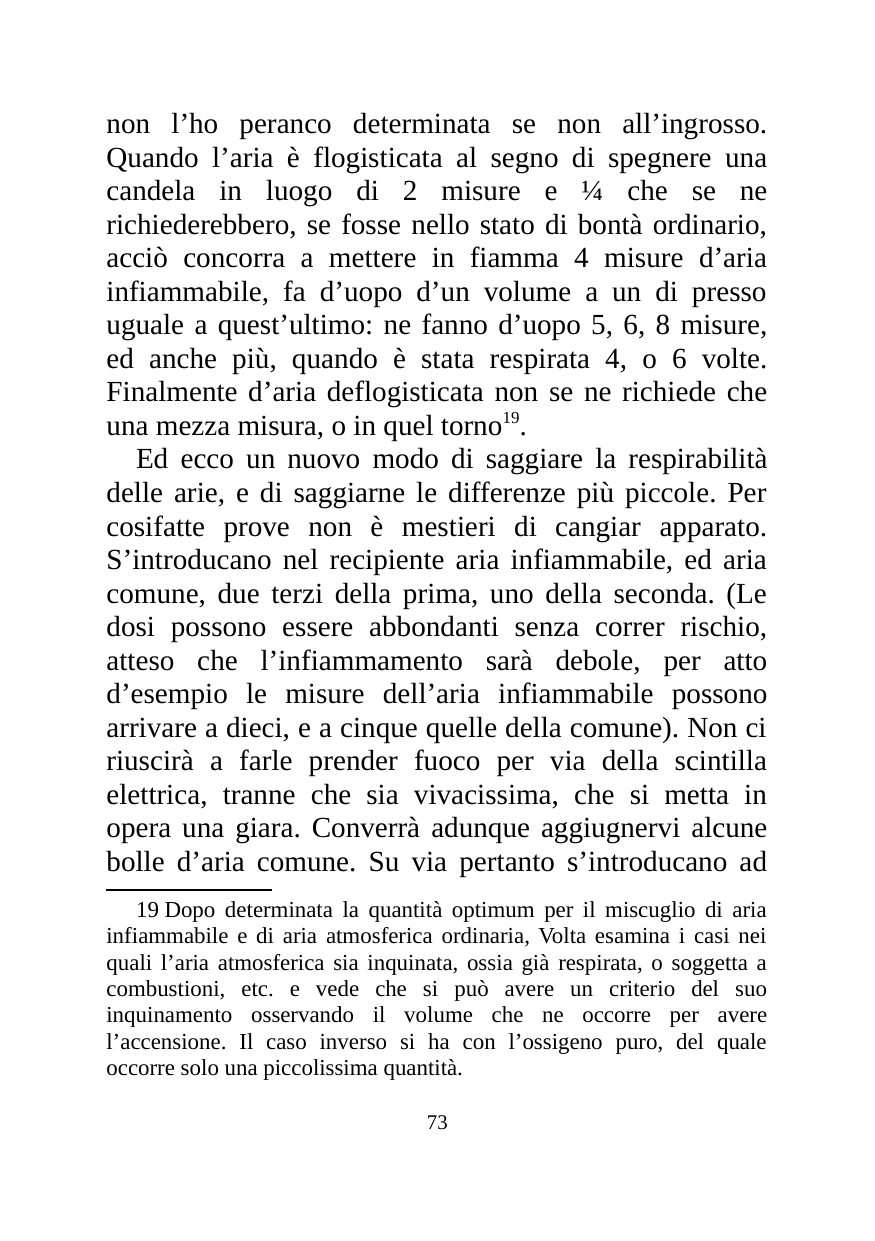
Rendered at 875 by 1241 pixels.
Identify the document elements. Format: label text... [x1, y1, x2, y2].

text Ed ecco un nuovo modo di saggiare la respirabilità delle arie, e di saggiarne le differenze più piccole. Per cosifatte prove non è mestieri di cangiar apparato. S’introducano nel recipiente aria infiammabile, ed aria comune, due terzi della prima, uno della seconda. (Le dosi possono essere abbondanti senza correr rischio, atteso che l’infiammamento sarà debole, per atto d’esempio le misure dell’aria infiammabile possono arrivare a dieci, e a cinque quelle della comune). Non ci riuscirà a farle prender fuoco per via della scintilla elettrica, tranne che sia vivacissima, che si metta in opera una giara. Converrà adunque aggiugnervi alcune bolle d’aria comune. Su via pertanto s’introducano ad [106, 442, 768, 878]
text Dopo determinata la quantità optimum per il miscuglio di aria infiammabile e di aria atmosferica ordinaria, Volta esamina i casi nei quali l’aria atmosferica sia inquinata, ossia già respirata, o soggetta a combustioni, etc. e vede che si può avere un criterio del suo inquinamento osservando il volume che ne occorre per avere l’accensione. Il caso inverso si ha con l’ossigeno puro, del quale occorre solo una piccolissima quantità. [106, 896, 768, 1080]
text non l’ho peranco determinata se non all’ingrosso. Quando l’aria è flogisticata al segno di spegnere una candela in luogo di 2 misure e ¼ che se ne richiederebbero, se fosse nello stato di bontà ordinario, acciò concorra a mettere in fiamma 4 misure d’aria infiammabile, fa d’uopo d’un volume a un di presso uguale a quest’ultimo: ne fanno d’uopo 5, 6, 8 misure, ed anche più, quando è stata respirata 4, o 6 volte. Finalmente d’aria deflogisticata non se ne richiede che una mezza misura, o in quel torno. [106, 106, 768, 442]
